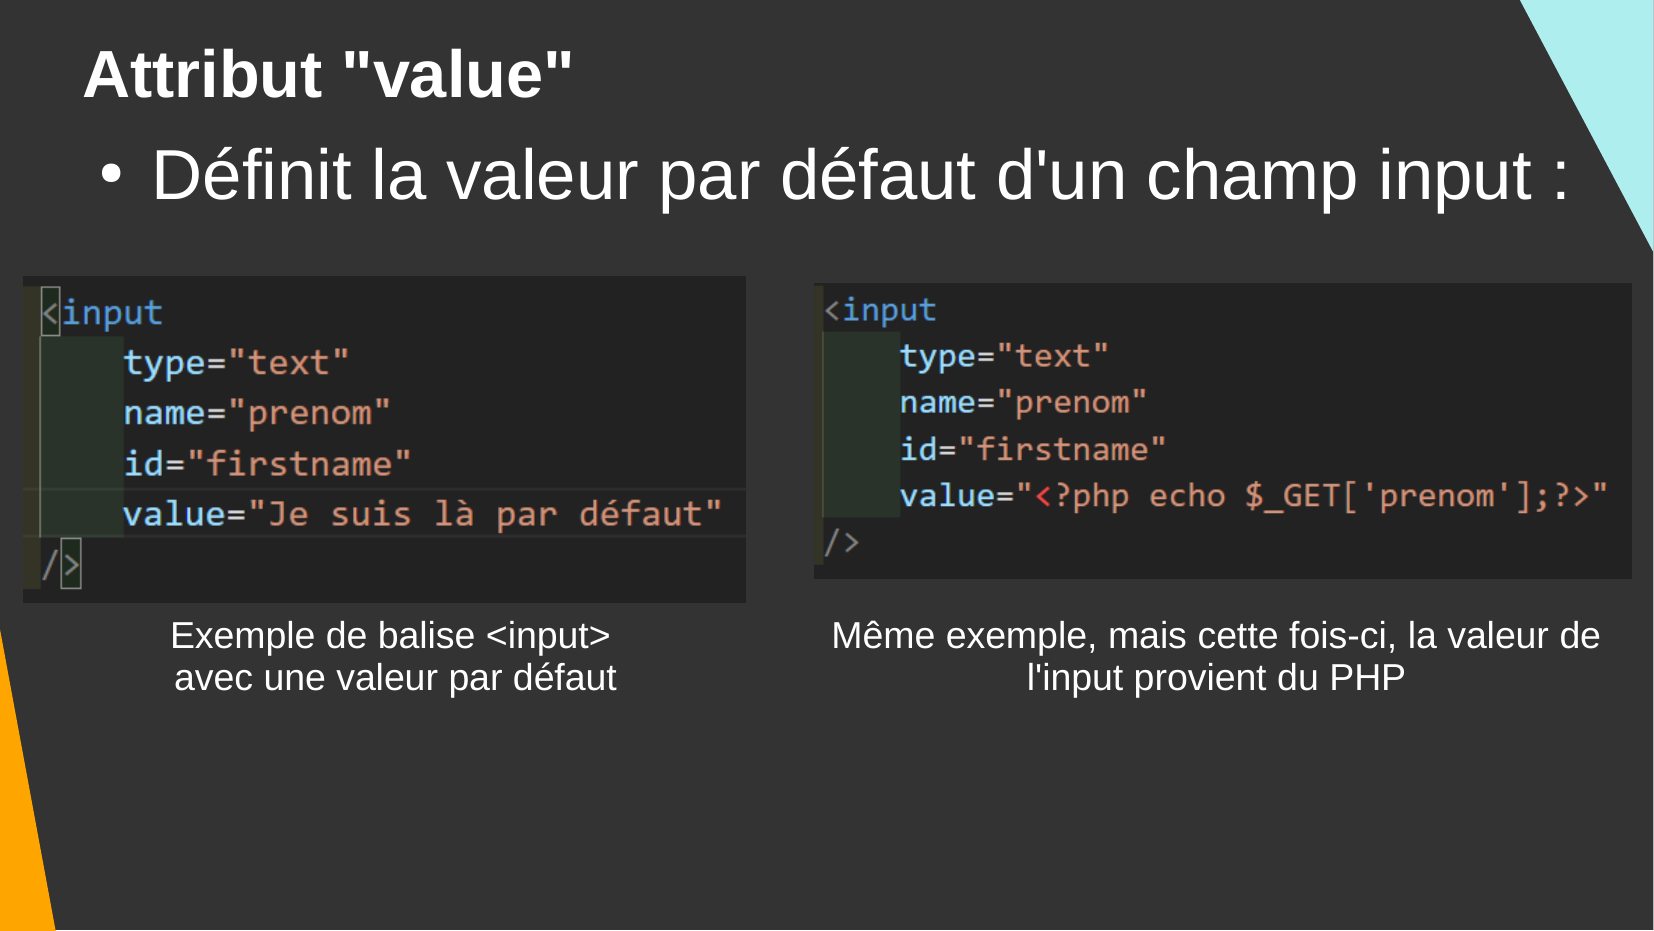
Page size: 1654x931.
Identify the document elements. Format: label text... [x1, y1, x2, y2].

picture [23, 276, 746, 603]
text_box [1519, 0, 1654, 254]
picture [814, 283, 1632, 579]
list Définit la valeur par défaut d'un champ input : [80, 135, 1605, 308]
title Même exemple, mais cette fois-ci, la valeur de l'input provient du PHP [814, 614, 1619, 709]
title Attribut "value" [82, 37, 1571, 114]
text_box [0, 629, 56, 931]
title Exemple de balise <input> avec une valeur par défaut [141, 614, 650, 699]
